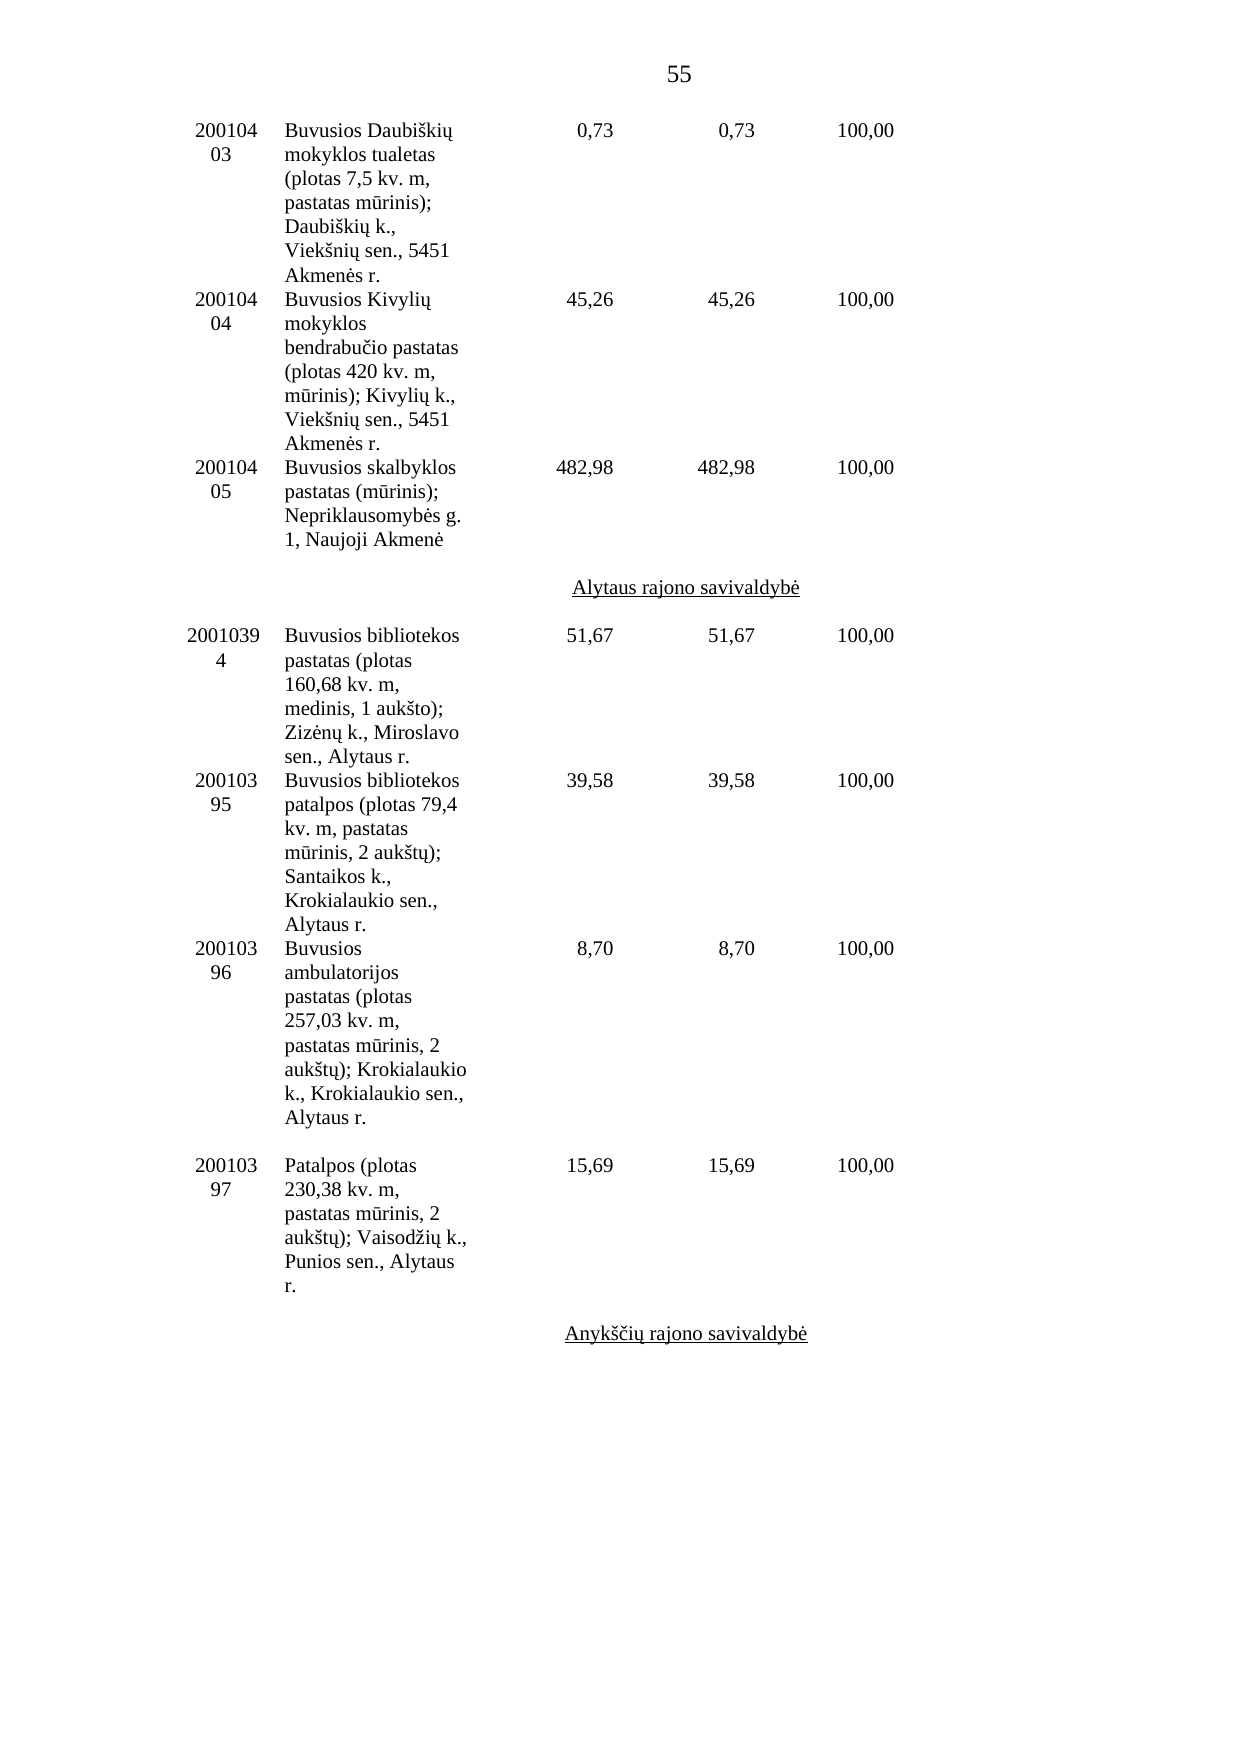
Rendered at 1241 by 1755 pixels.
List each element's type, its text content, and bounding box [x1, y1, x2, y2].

table_cell 20010404 [174, 287, 273, 455]
table_cell [1061, 768, 1198, 936]
table_cell [910, 768, 1061, 936]
table_cell 100,00 [771, 624, 910, 768]
table_cell [910, 287, 1061, 455]
table_cell Anykščių rajono savivaldybė [174, 1297, 1198, 1369]
table_cell 15,69 [481, 1153, 629, 1297]
table_cell Buvusios bibliotekos patalpos (plotas 79,4 kv. m, pastatas mūrinis, 2 aukštų); Santaikos k., Krokialaukio sen., Alytaus r. [273, 768, 481, 936]
table_cell [1061, 455, 1198, 551]
table_cell [1061, 1153, 1198, 1297]
table_cell 20010405 [174, 455, 273, 551]
table_cell 0,73 [481, 118, 629, 287]
table_cell [910, 624, 1061, 768]
table_cell 20010395 [174, 768, 273, 936]
table_cell [910, 118, 1061, 287]
table_cell 100,00 [771, 936, 910, 1129]
table_cell 100,00 [771, 118, 910, 287]
table_cell 20010397 [174, 1153, 273, 1297]
table_cell 100,00 [771, 455, 910, 551]
table_cell 51,67 [630, 624, 771, 768]
table_cell 20010403 [174, 118, 273, 287]
table_cell Alytaus rajono savivaldybė [174, 551, 1198, 623]
table_cell [1061, 287, 1198, 455]
table_cell [910, 1153, 1061, 1297]
table_cell [1061, 936, 1198, 1129]
table_cell Patalpos (plotas 230,38 kv. m, pastatas mūrinis, 2 aukštų); Vaisodžių k., Punios sen., Alytaus r. [273, 1153, 481, 1297]
table_cell [910, 1129, 1061, 1153]
table_cell Buvusios Kivylių mokyklos bendrabučio pastatas (plotas 420 kv. m, mūrinis); Kivylių k., Viekšnių sen., 5451 Akmenės r. [273, 287, 481, 455]
table_cell 51,67 [481, 624, 629, 768]
table_cell [174, 1129, 273, 1153]
table_cell 8,70 [481, 936, 629, 1129]
table_cell 20010394 [174, 624, 273, 768]
table_cell [630, 1129, 771, 1153]
table_cell 100,00 [771, 1153, 910, 1297]
table_cell Buvusios ambulatorijos pastatas (plotas 257,03 kv. m, pastatas mūrinis, 2 aukštų); Krokialaukio k., Krokialaukio sen., Alytaus r. [273, 936, 481, 1129]
table_cell [1061, 118, 1198, 287]
table_cell 45,26 [630, 287, 771, 455]
table_cell 482,98 [630, 455, 771, 551]
table_cell 45,26 [481, 287, 629, 455]
table_cell 20010396 [174, 936, 273, 1129]
table_cell [481, 1129, 629, 1153]
table_cell [910, 455, 1061, 551]
table_cell [273, 1129, 481, 1153]
table_cell Buvusios skalbyklos pastatas (mūrinis); Nepriklausomybės g. 1, Naujoji Akmenė [273, 455, 481, 551]
table_cell [910, 936, 1061, 1129]
table_cell [1061, 1129, 1198, 1153]
table_cell [1061, 624, 1198, 768]
table_cell 100,00 [771, 287, 910, 455]
table_cell 0,73 [630, 118, 771, 287]
table_cell 100,00 [771, 768, 910, 936]
table_cell 482,98 [481, 455, 629, 551]
table_cell 39,58 [630, 768, 771, 936]
table_cell 39,58 [481, 768, 629, 936]
table_cell Buvusios Daubiškių mokyklos tualetas (plotas 7,5 kv. m, pastatas mūrinis); Daubiškių k., Viekšnių sen., 5451 Akmenės r. [273, 118, 481, 287]
table_cell Buvusios bibliotekos pastatas (plotas 160,68 kv. m, medinis, 1 aukšto); Zizėnų k., Miroslavo sen., Alytaus r. [273, 624, 481, 768]
table_cell 8,70 [630, 936, 771, 1129]
table_cell [771, 1129, 910, 1153]
table_cell 15,69 [630, 1153, 771, 1297]
